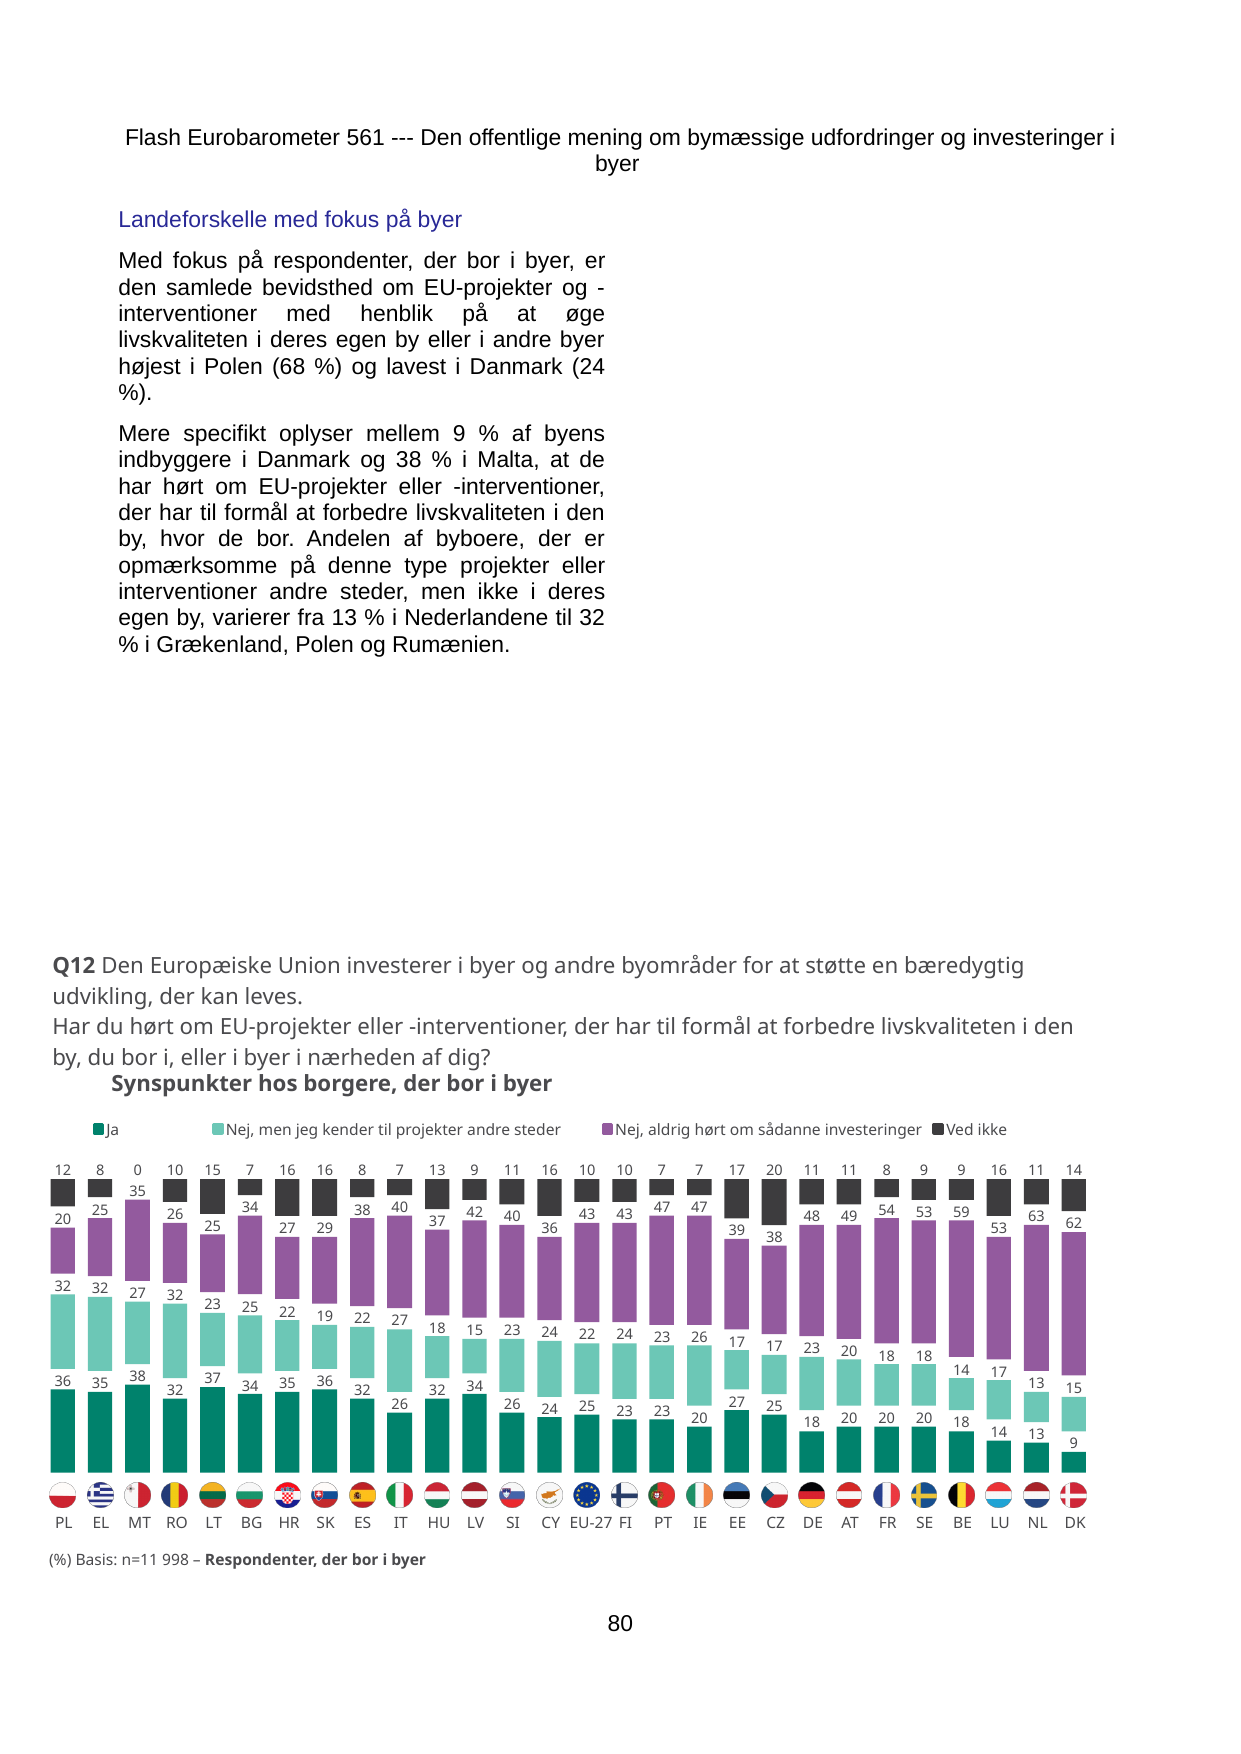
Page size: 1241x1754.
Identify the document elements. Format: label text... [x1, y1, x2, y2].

picture [349, 1482, 376, 1508]
picture [311, 1482, 338, 1508]
text Mere specifikt oplyser mellem 9 % af byens indbyggere i Danmark og 38 % i Malta, at de har hørt om EU-projekter eller -interventioner, der har til formål at forbedre livskvaliteten i den by, hvor de bor. Andelen af byboere, der er opmærksomme på denne type projekter eller interventioner andre steder, men ikke i deres egen by, varierer fra 13 % i Nederlandene til 32 % i Grækenland, Polen og Rumænien. [118, 420, 605, 657]
picture [1023, 1482, 1050, 1508]
picture [948, 1482, 975, 1508]
picture [124, 1482, 151, 1508]
picture [723, 1482, 750, 1508]
picture [236, 1482, 263, 1508]
picture [161, 1482, 188, 1508]
picture [611, 1482, 638, 1508]
picture [1060, 1482, 1087, 1508]
picture [386, 1482, 413, 1508]
picture [536, 1482, 563, 1508]
picture [648, 1482, 675, 1508]
text Med fokus på respondenter, der bor i byer, er den samlede bevidsthed om EU-projekter og -interventioner med henblik på at øge livskvaliteten i deres egen by eller i andre byer højest i Polen (68 %) og lavest i Danmark (24 %). [118, 247, 605, 405]
picture [49, 1482, 76, 1508]
picture [873, 1482, 900, 1508]
picture [573, 1482, 600, 1508]
picture [686, 1482, 713, 1508]
text Landeforskelle med fokus på byer [118, 206, 605, 233]
picture [424, 1482, 450, 1508]
picture [798, 1482, 825, 1508]
picture [199, 1482, 226, 1508]
picture [911, 1482, 937, 1508]
picture [499, 1482, 525, 1508]
picture [761, 1482, 788, 1508]
picture [461, 1482, 488, 1508]
picture [274, 1482, 301, 1508]
picture [985, 1482, 1012, 1508]
picture [87, 1482, 114, 1508]
picture [836, 1482, 862, 1508]
